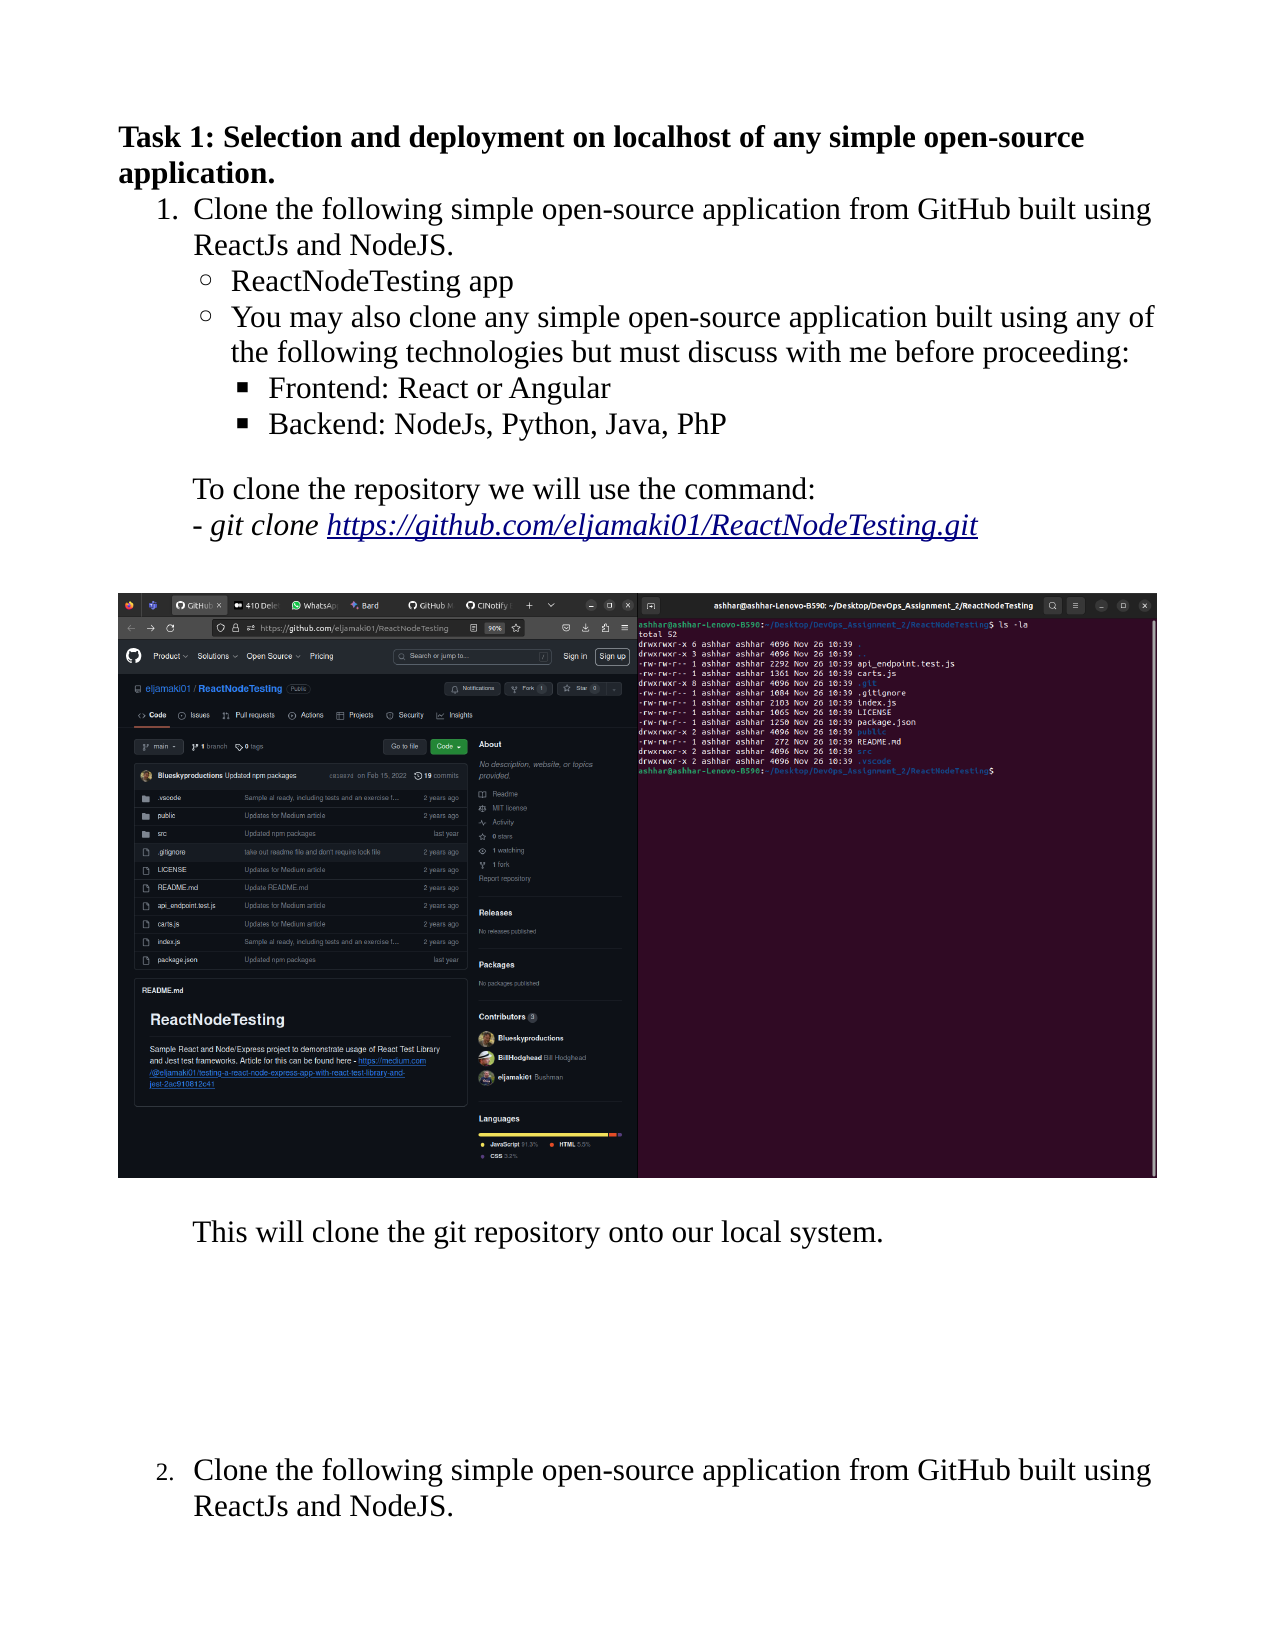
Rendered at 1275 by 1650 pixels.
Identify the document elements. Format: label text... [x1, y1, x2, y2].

list Backend: NodeJs, Python, Java, PhP [231, 406, 1157, 442]
list Clone the following simple open-source application from GitHub built using ReactJs and NodeJS. [156, 190, 1157, 262]
list Frontend: React or Angular [231, 370, 1157, 406]
text Task 1: Selection and deployment on localhost of any simple open-source application. [118, 118, 1157, 190]
picture [118, 593, 1157, 1178]
list ReactNodeTesting app [193, 262, 1157, 298]
text To clone the repository we will use the command: - git clone https://github.com/eljamaki01/ReactNodeTesting.git [118, 470, 1157, 542]
list You may also clone any simple open-source application built using any of the following technologies but must discuss with me before proceeding: [193, 298, 1157, 370]
list Clone the following simple open-source application from GitHub built using ReactJs and NodeJS. [156, 1451, 1157, 1523]
text This will clone the git repository onto our local system. [118, 1214, 1157, 1250]
